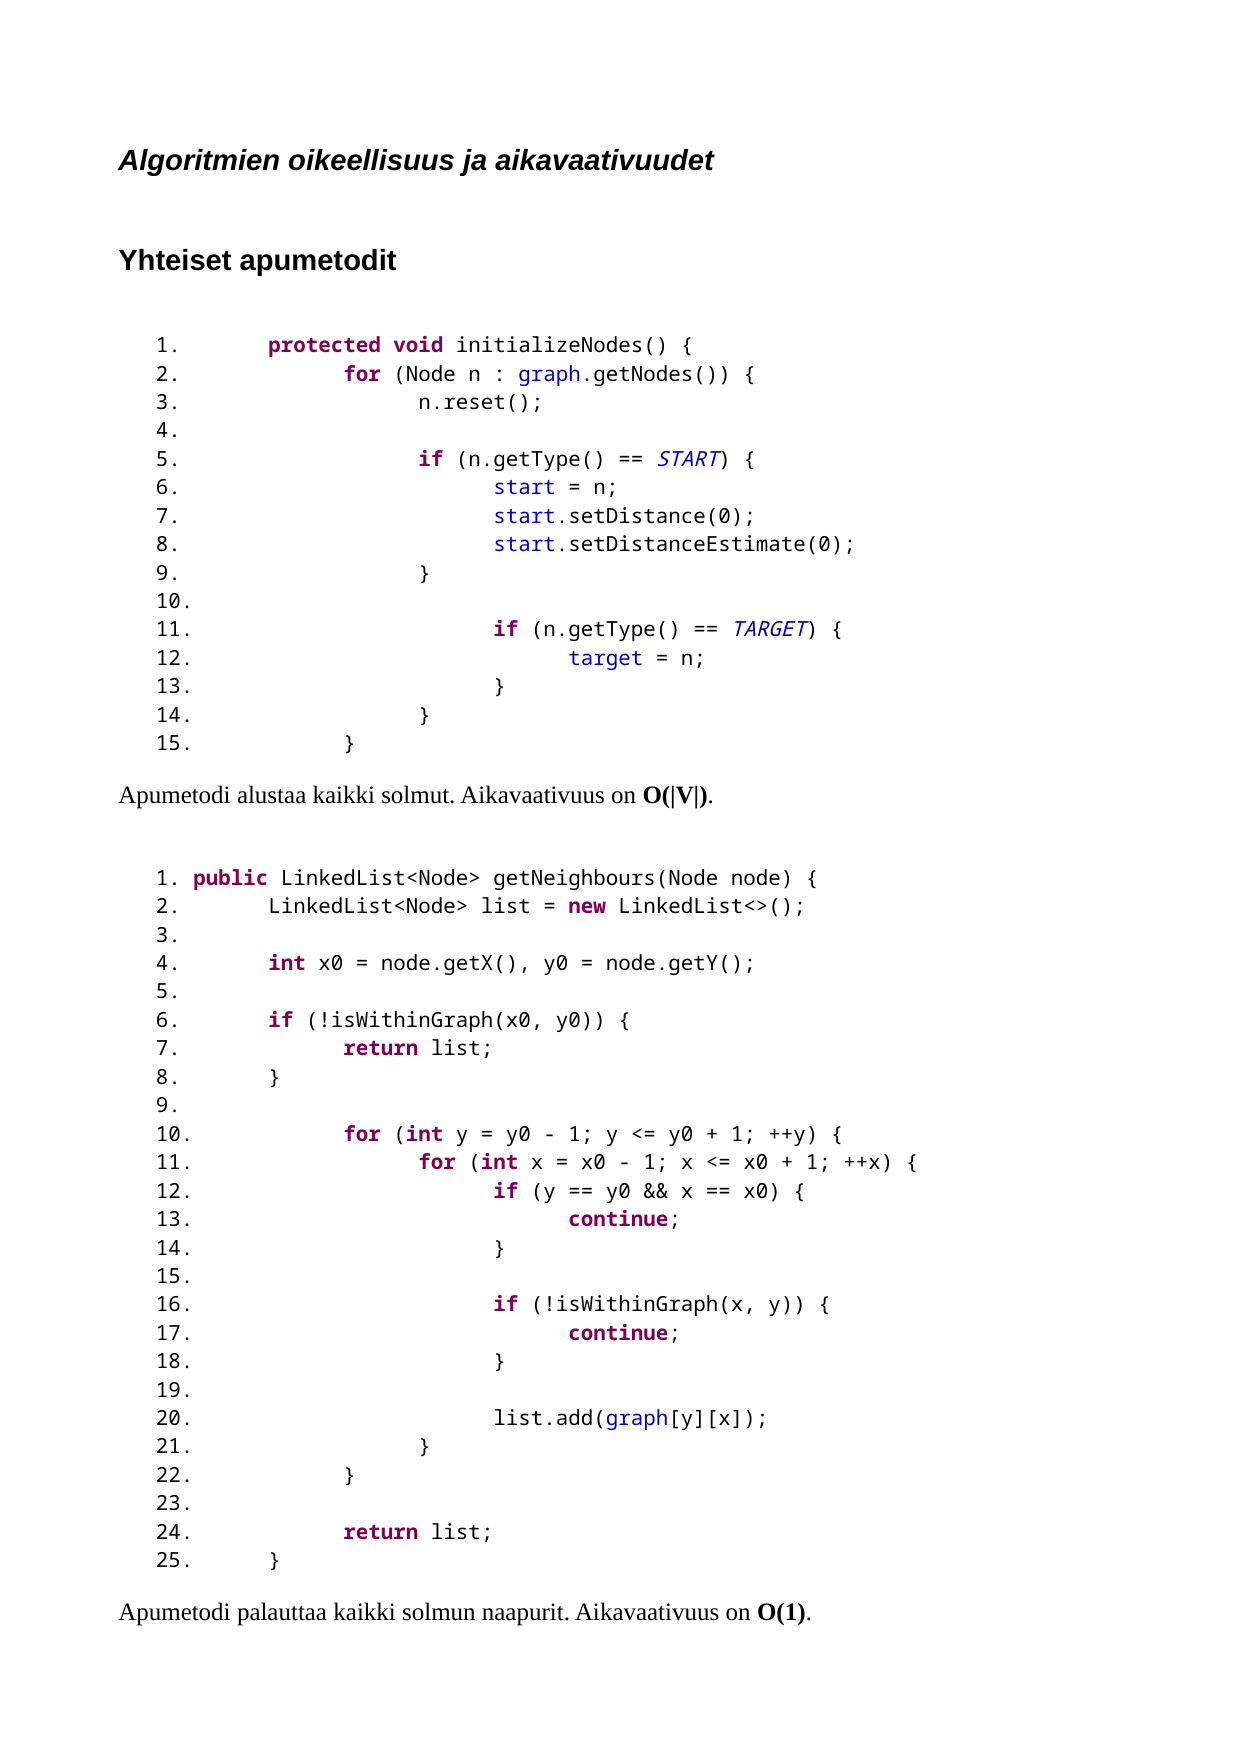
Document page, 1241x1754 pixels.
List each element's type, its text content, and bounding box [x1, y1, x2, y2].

list protected void initializeNodes() { [156, 330, 1122, 359]
list } [156, 700, 1122, 728]
list } [156, 1432, 1122, 1460]
subtitle Yhteiset apumetodit [118, 243, 1122, 276]
list LinkedList<Node> list = new LinkedList<>(); [156, 891, 1122, 920]
list list.add(graph[y][x]); [156, 1403, 1122, 1432]
list } [156, 671, 1122, 700]
list continue; [156, 1204, 1122, 1233]
list } [156, 558, 1122, 586]
list for (int x = x0 - 1; x <= x0 + 1; ++x) { [156, 1147, 1122, 1176]
list } [156, 1233, 1122, 1261]
list } [156, 1545, 1122, 1574]
list } [156, 1346, 1122, 1375]
list return list; [156, 1517, 1122, 1545]
list } [156, 1062, 1122, 1090]
list } [156, 1460, 1122, 1488]
list if (n.getType() == START) { [156, 444, 1122, 472]
text Apumetodi alustaa kaikki solmut. Aikavaativuus on O(|V|). [118, 780, 1122, 809]
list if (!isWithinGraph(x, y)) { [156, 1289, 1122, 1318]
subtitle Algoritmien oikeellisuus ja aikavaativuudet [118, 143, 1122, 177]
list start = n; [156, 472, 1122, 501]
list start.setDistance(0); [156, 501, 1122, 529]
list target = n; [156, 643, 1122, 671]
list int x0 = node.getX(), y0 = node.getY(); [156, 948, 1122, 977]
text Apumetodi palauttaa kaikki solmun naapurit. Aikavaativuus on O(1). [118, 1597, 1122, 1626]
list if (n.getType() == TARGET) { [156, 614, 1122, 643]
list return list; [156, 1033, 1122, 1062]
list } [156, 728, 1122, 757]
list public LinkedList<Node> getNeighbours(Node node) { [156, 863, 1122, 891]
list n.reset(); [156, 387, 1122, 416]
list for (Node n : graph.getNodes()) { [156, 359, 1122, 387]
list continue; [156, 1318, 1122, 1346]
list start.setDistanceEstimate(0); [156, 529, 1122, 558]
list if (y == y0 && x == x0) { [156, 1176, 1122, 1204]
list if (!isWithinGraph(x0, y0)) { [156, 1005, 1122, 1033]
list for (int y = y0 - 1; y <= y0 + 1; ++y) { [156, 1119, 1122, 1147]
